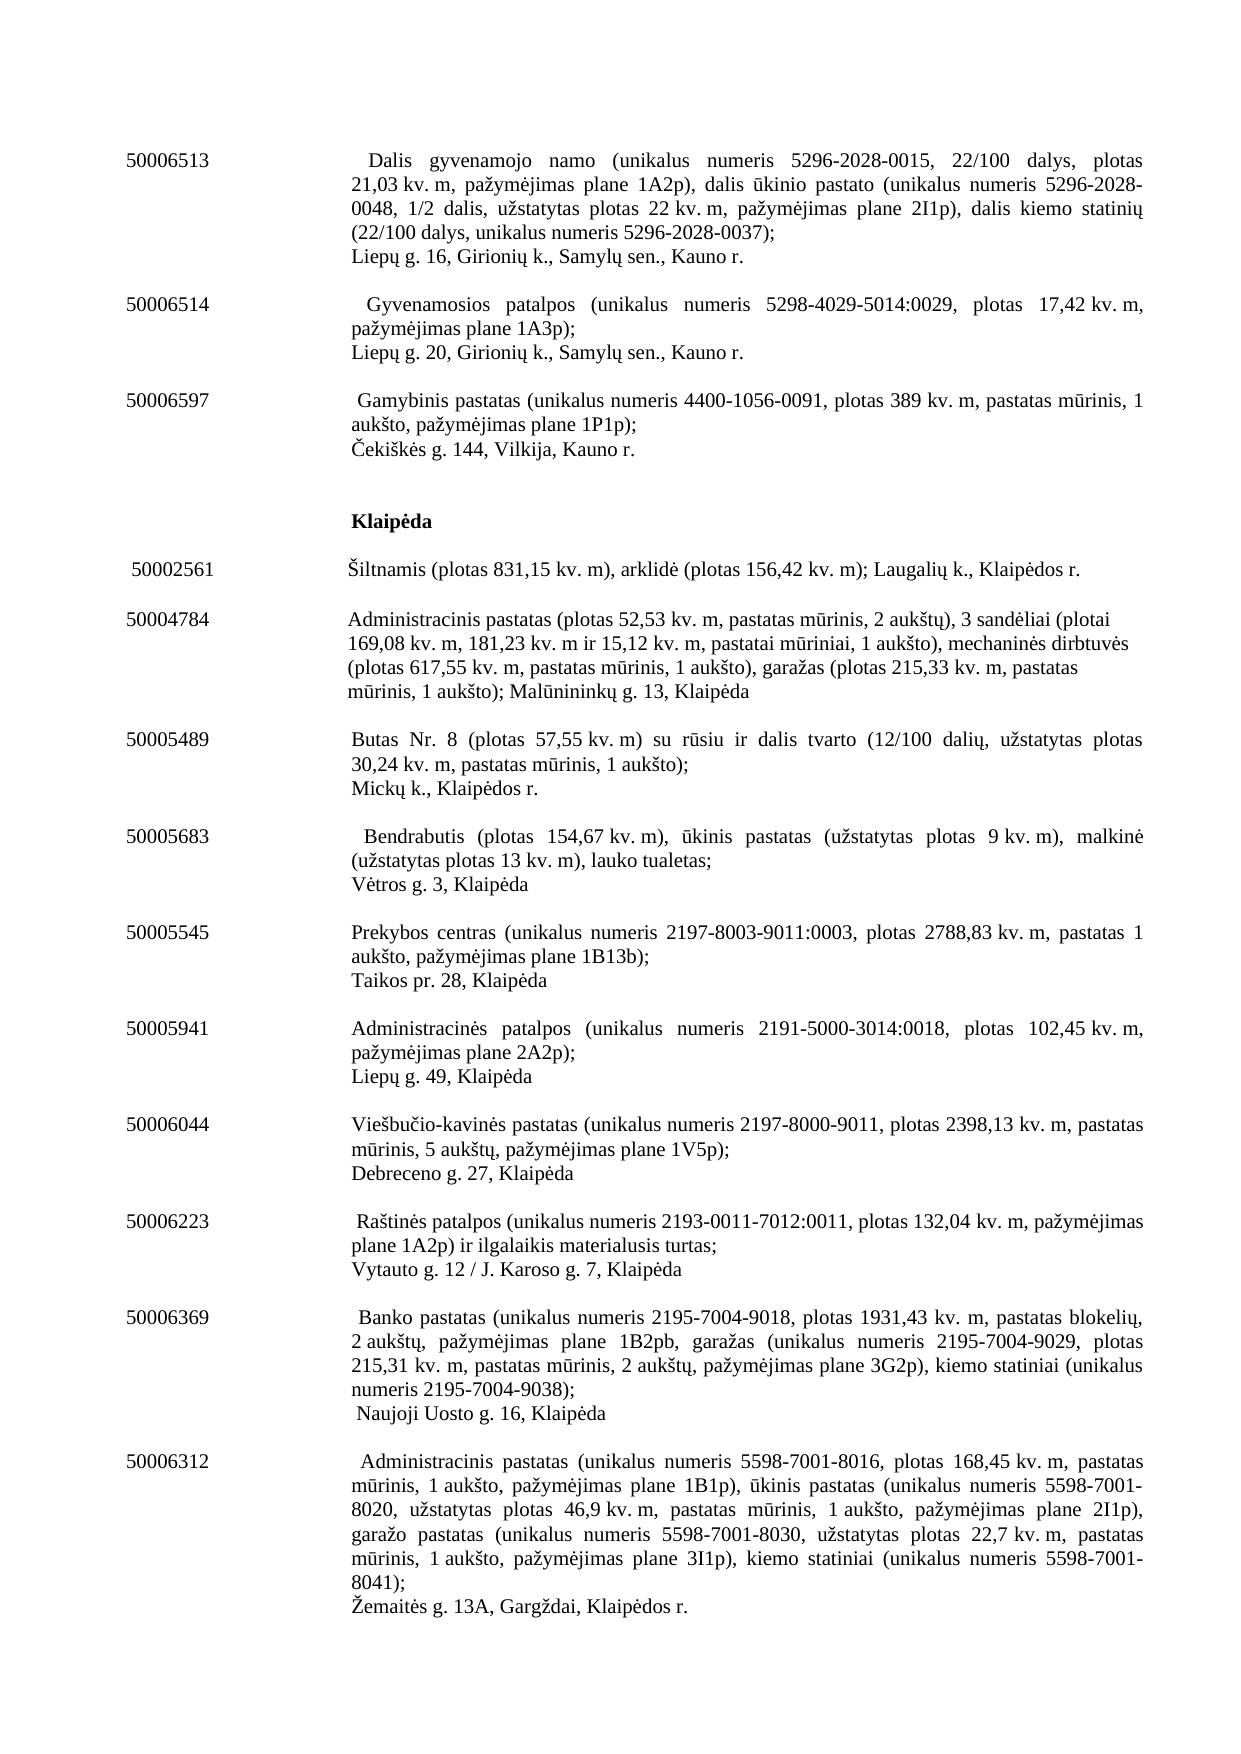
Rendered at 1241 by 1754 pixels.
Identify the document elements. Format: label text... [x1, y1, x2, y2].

table_cell [1170, 607, 1192, 727]
table_cell [1170, 1305, 1192, 1449]
table_cell [101, 920, 114, 1016]
table_cell [1155, 148, 1170, 292]
table_cell [1170, 728, 1192, 824]
table_cell [101, 824, 114, 920]
table_cell [1155, 292, 1170, 388]
table_cell 50004784 [115, 607, 336, 727]
table_cell Administracinis pastatas (unikalus numeris 5598-7001-8016, plotas 168,45 kv. m, pastatas mūrinis, 1 aukšto, pažymėjimas plane 1B1p), ūkinis pastatas (unikalus numeris 5598-7001-8020, užstatytas plotas 46,9 kv. m, pastatas mūrinis, 1 aukšto, pažymėjimas plane 2I1p), garažo pastatas (unikalus numeris 5598-7001-8030, užstatytas plotas 22,7 kv. m, pastatas mūrinis, 1 aukšto, pažymėjimas plane 3I1p), kiemo statiniai (unikalus numeris 5598-7001-8041); Žemaitės g. 13A, Gargždai, Klaipėdos r. [336, 1449, 1155, 1666]
table_cell [1170, 533, 1192, 557]
table_cell Banko pastatas (unikalus numeris 2195-7004-9018, plotas 1931,43 kv. m, pastatas blokelių, 2 aukštų, pažymėjimas plane 1B2pb, garažas (unikalus numeris 2195-7004-9029, plotas 215,31 kv. m, pastatas mūrinis, 2 aukštų, pažymėjimas plane 3G2p), kiemo statiniai (unikalus numeris 2195-7004-9038); Naujoji Uosto g. 16, Klaipėda [336, 1305, 1155, 1449]
table_cell [101, 1305, 114, 1449]
table_cell [1155, 388, 1170, 484]
table_cell [1193, 388, 1211, 484]
table_cell [101, 728, 114, 824]
table_cell [1170, 920, 1192, 1016]
table_cell [1193, 509, 1211, 533]
table_cell 50006044 [115, 1113, 336, 1209]
table_cell [101, 607, 114, 727]
table_cell [1170, 1016, 1192, 1112]
table_cell Prekybos centras (unikalus numeris 2197-8003-9011:0003, plotas 2788,83 kv. m, pastatas 1 aukšto, pažymėjimas plane 1B13b); Taikos pr. 28, Klaipėda [336, 920, 1155, 1016]
table_cell Administracinis pastatas (plotas 52,53 kv. m, pastatas mūrinis, 2 aukštų), 3 sandėliai (plotai 169,08 kv. m, 181,23 kv. m ir 15,12 kv. m, pastatai mūriniai, 1 aukšto), mechaninės dirbtuvės (plotas 617,55 kv. m, pastatas mūrinis, 1 aukšto), garažas (plotas 215,33 kv. m, pastatas mūrinis, 1 aukšto); Malūnininkų g. 13, Klaipėda [336, 607, 1155, 727]
table_cell 50006597 [115, 388, 336, 484]
table_cell Gyvenamosios patalpos (unikalus numeris 5298-4029-5014:0029, plotas 17,42 kv. m, pažymėjimas plane 1A3p); Liepų g. 20, Girionių k., Samylų sen., Kauno r. [336, 292, 1155, 388]
table_cell [1148, 557, 1155, 607]
table_cell [101, 485, 114, 509]
table_cell [1170, 388, 1192, 484]
table_cell [1155, 1305, 1170, 1449]
table_cell [101, 509, 114, 533]
table_cell Viešbučio-kavinės pastatas (unikalus numeris 2197-8000-9011, plotas 2398,13 kv. m, pastatas mūrinis, 5 aukštų, pažymėjimas plane 1V5p); Debreceno g. 27, Klaipėda [336, 1113, 1155, 1209]
table_cell [1193, 557, 1211, 607]
table_cell [1155, 533, 1170, 557]
table_cell 50005489 [115, 728, 336, 824]
table_cell [115, 485, 1155, 509]
table_cell [1193, 920, 1211, 1016]
table_cell [101, 533, 114, 557]
table_cell 50006514 [115, 292, 336, 388]
table_cell [1170, 1449, 1192, 1666]
table_cell 50002561 [115, 557, 336, 607]
table_cell [1155, 1449, 1170, 1666]
table_cell [1170, 1209, 1192, 1305]
table_cell [101, 1016, 114, 1112]
table_cell [1155, 557, 1170, 607]
table_cell 50006312 [115, 1449, 336, 1666]
table_cell [1155, 485, 1170, 509]
table_cell [101, 1209, 114, 1305]
table_cell Raštinės patalpos (unikalus numeris 2193-0011-7012:0011, plotas 132,04 kv. m, pažymėjimas plane 1A2p) ir ilgalaikis materialusis turtas; Vytauto g. 12 / J. Karoso g. 7, Klaipėda [336, 1209, 1155, 1305]
table_cell [1193, 533, 1211, 557]
table_cell 50006223 [115, 1209, 336, 1305]
table_cell Bendrabutis (plotas 154,67 kv. m), ūkinis pastatas (užstatytas plotas 9 kv. m), malkinė (užstatytas plotas 13 kv. m), lauko tualetas; Vėtros g. 3, Klaipėda [336, 824, 1155, 920]
table_cell [1193, 485, 1211, 509]
table_cell [1155, 824, 1170, 920]
table_cell [1155, 1113, 1170, 1209]
table_cell Dalis gyvenamojo namo (unikalus numeris 5296-2028-0015, 22/100 dalys, plotas 21,03 kv. m, pažymėjimas plane 1A2p), dalis ūkinio pastato (unikalus numeris 5296-2028-0048, 1/2 dalis, užstatytas plotas 22 kv. m, pažymėjimas plane 2I1p), dalis kiemo statinių (22/100 dalys, unikalus numeris 5296-2028-0037); Liepų g. 16, Girionių k., Samylų sen., Kauno r. [336, 148, 1155, 292]
table_cell 50006513 [115, 148, 336, 292]
table_cell [1155, 728, 1170, 824]
table_cell [1170, 824, 1192, 920]
table_cell Šiltnamis (plotas 831,15 kv. m), arklidė (plotas 156,42 kv. m); Laugalių k., Klaipėdos r. [336, 557, 1148, 607]
table_cell [1193, 1305, 1211, 1449]
table_cell [1193, 1209, 1211, 1305]
table_cell Butas Nr. 8 (plotas 57,55 kv. m) su rūsiu ir dalis tvarto (12/100 dalių, užstatytas plotas 30,24 kv. m, pastatas mūrinis, 1 aukšto); Mickų k., Klaipėdos r. [336, 728, 1155, 824]
table_cell 50006369 [115, 1305, 336, 1449]
table_cell [1170, 557, 1192, 607]
table_cell [1170, 1113, 1192, 1209]
table_cell [1155, 509, 1170, 533]
table_cell [115, 533, 1155, 557]
table_cell Klaipėda [115, 509, 1155, 533]
table_cell [1155, 920, 1170, 1016]
table_cell [101, 1113, 114, 1209]
table_cell [1193, 1016, 1211, 1112]
table_cell [1155, 607, 1170, 727]
table_cell [1170, 148, 1192, 292]
table_cell 50005941 [115, 1016, 336, 1112]
table_cell Gamybinis pastatas (unikalus numeris 4400-1056-0091, plotas 389 kv. m, pastatas mūrinis, 1 aukšto, pažymėjimas plane 1P1p); Čekiškės g. 144, Vilkija, Kauno r. [336, 388, 1155, 484]
table_cell [101, 148, 114, 292]
table_cell [1155, 1209, 1170, 1305]
table_cell 50005683 [115, 824, 336, 920]
table_cell [1170, 509, 1192, 533]
table_cell [1193, 1113, 1211, 1209]
table_cell [1193, 728, 1211, 824]
table_cell [101, 557, 114, 607]
table_cell [1170, 485, 1192, 509]
table_cell [1193, 824, 1211, 920]
table_cell [101, 1449, 114, 1666]
table_cell [1155, 1016, 1170, 1112]
table_cell [101, 292, 114, 388]
table_cell [1193, 292, 1211, 388]
table_cell [1193, 1449, 1211, 1666]
table_cell Administracinės patalpos (unikalus numeris 2191-5000-3014:0018, plotas 102,45 kv. m, pažymėjimas plane 2A2p); Liepų g. 49, Klaipėda [336, 1016, 1155, 1112]
table_cell [1193, 607, 1211, 727]
table_cell [101, 388, 114, 484]
table_cell [1170, 292, 1192, 388]
table_cell 50005545 [115, 920, 336, 1016]
table_cell [1193, 148, 1211, 292]
